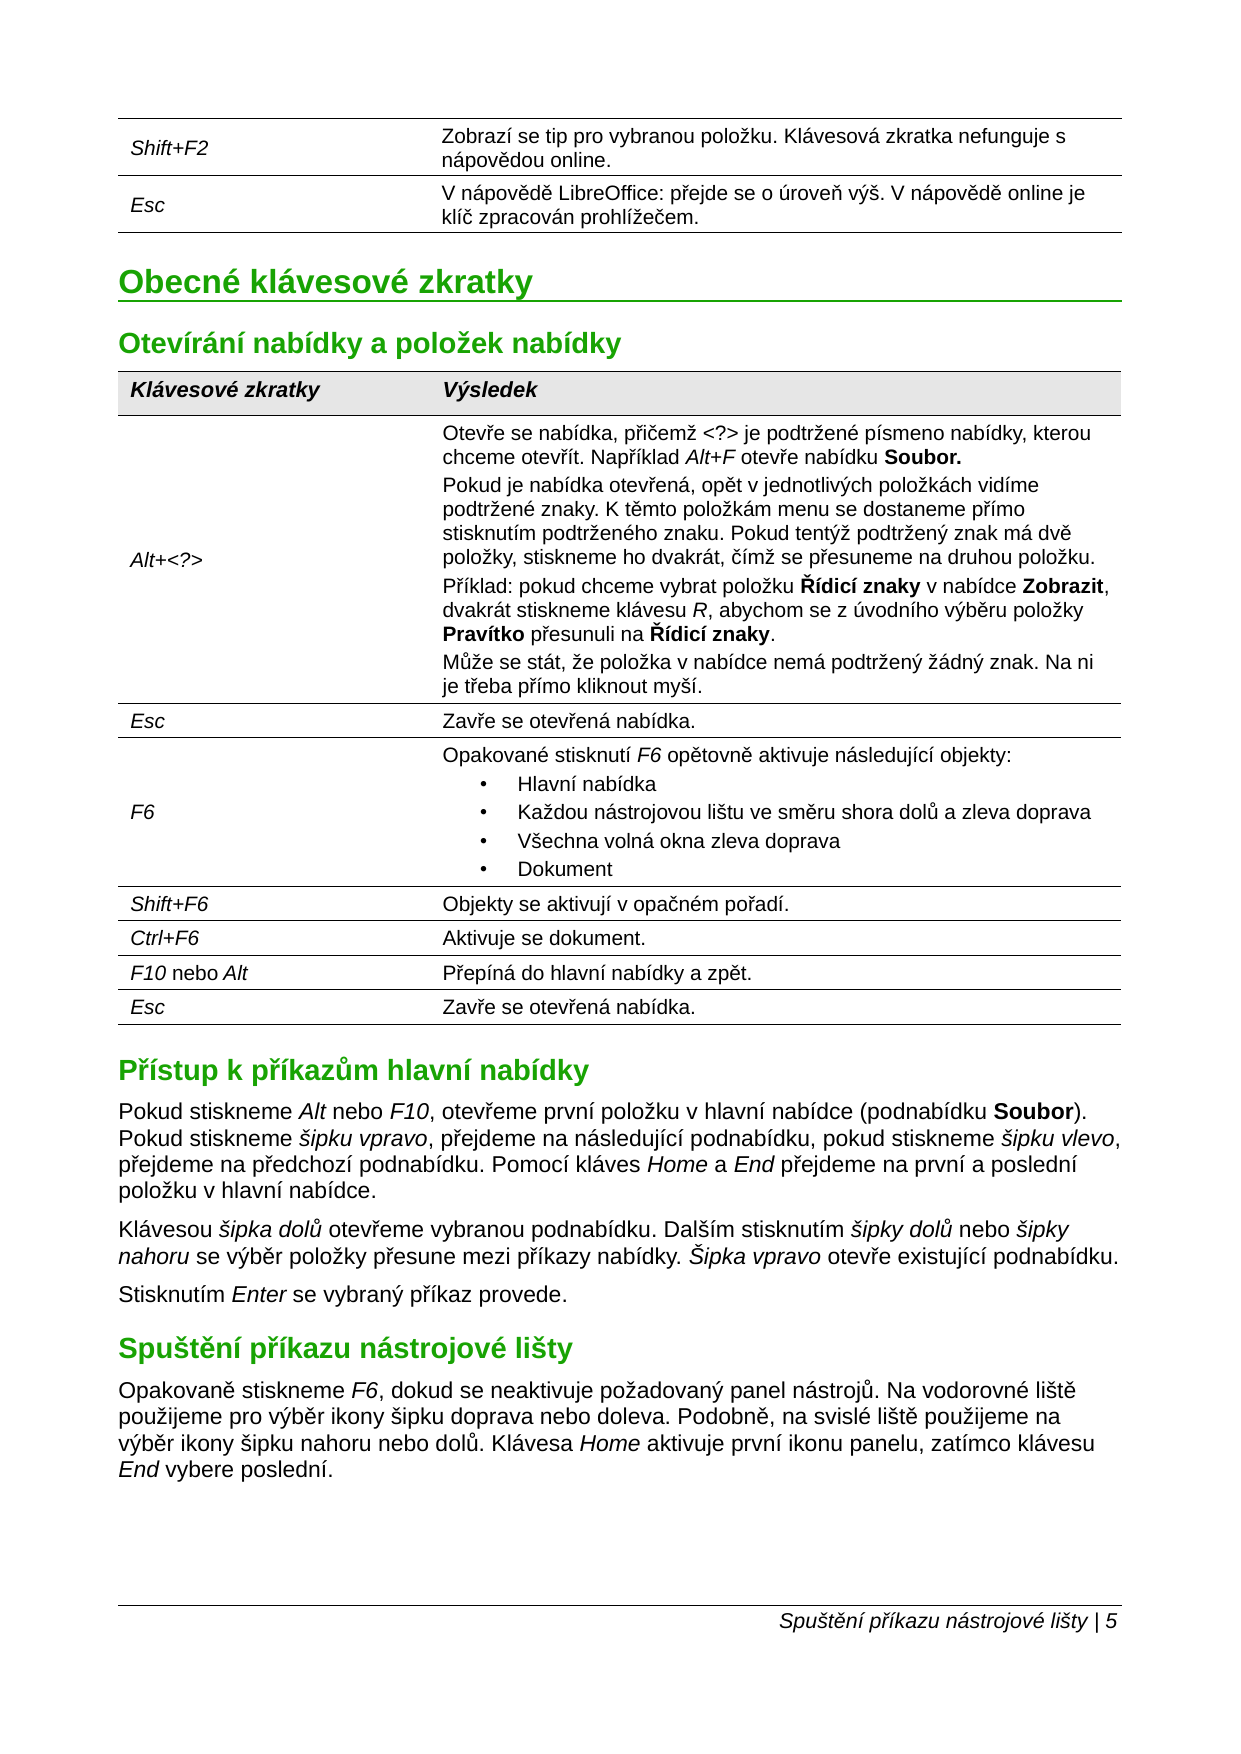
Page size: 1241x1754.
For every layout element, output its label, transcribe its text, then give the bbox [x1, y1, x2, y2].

subtitle Spuštění příkazu nástrojové lišty [118, 1331, 1122, 1365]
text Opakovaně stiskneme F6, dokud se neaktivuje požadovaný panel nástrojů. Na vodorovné liště použijeme pro výběr ikony šipku doprava nebo doleva. Podobně, na svislé liště použijeme na výběr ikony šipku nahoru nebo dolů. Klávesa Home aktivuje první ikonu panelu, zatímco klávesu End vybere poslední. [118, 1377, 1122, 1482]
table_cell Esc [118, 990, 430, 1023]
table_header Klávesové zkratky [118, 372, 430, 415]
table_cell Alt+<?> [118, 416, 430, 702]
table_cell Ctrl+F6 [118, 921, 430, 954]
text Stisknutím Enter se vybraný příkaz provede. [118, 1281, 1122, 1308]
table_cell V nápovědě LibreOffice: přejde se o úroveň výš. V nápovědě online je klíč zpracován prohlížečem. [429, 176, 1122, 232]
table_cell Aktivuje se dokument. [430, 921, 1121, 954]
table_cell Zavře se otevřená nabídka. [430, 990, 1121, 1023]
table_cell Přepíná do hlavní nabídky a zpět. [430, 956, 1121, 989]
text Klávesou šipka dolů otevřeme vybranou podnabídku. Dalším stisknutím šipky dolů nebo šipky nahoru se výběr položky přesune mezi příkazy nabídky. Šipka vpravo otevře existující podnabídku. [118, 1216, 1122, 1269]
subtitle Otevírání nabídky a položek nabídky [118, 326, 1122, 359]
table_cell Shift+F2 [118, 119, 429, 175]
table_cell Opakované stisknutí F6 opětovně aktivuje následující objekty: Hlavní nabídka Každou nástrojovou lištu ve směru shora dolů a zleva doprava Všechna volná okna zleva doprava Dokument [430, 738, 1121, 886]
table_header Výsledek [430, 372, 1121, 415]
table_cell Shift+F6 [118, 887, 430, 920]
table_cell Objekty se aktivují v opačném pořadí. [430, 887, 1121, 920]
subtitle Přístup k příkazům hlavní nabídky [118, 1053, 1122, 1087]
table_cell Otevře se nabídka, přičemž <?> je podtržené písmeno nabídky, kterou chceme otevřít. Například Alt+F otevře nabídku Soubor. Pokud je nabídka otevřená, opět v jednotlivých položkách vidíme podtržené znaky. K těmto položkám menu se dostaneme přímo stisknutím podtrženého znaku. Pokud tentýž podtržený znak má dvě položky, stiskneme ho dvakrát, čímž se přesuneme na druhou položku. Příklad: pokud chceme vybrat položku Řídicí znaky v nabídce Zobrazit, dvakrát stiskneme klávesu R, abychom se z úvodního výběru položky Pravítko přesunuli na Řídicí znaky. Může se stát, že položka v nabídce nemá podtržený žádný znak. Na ni je třeba přímo kliknout myší. [430, 416, 1121, 702]
table_cell Zavře se otevřená nabídka. [430, 704, 1121, 737]
table_cell Zobrazí se tip pro vybranou položku. Klávesová zkratka nefunguje s nápovědou online. [429, 119, 1122, 175]
table_cell F10 nebo Alt [118, 956, 430, 989]
subtitle Obecné klávesové zkratky [118, 262, 1122, 300]
table_cell Esc [118, 704, 430, 737]
table_cell F6 [118, 738, 430, 886]
table_cell Esc [118, 176, 429, 232]
text Pokud stiskneme Alt nebo F10, otevřeme první položku v hlavní nabídce (podnabídku Soubor). Pokud stiskneme šipku vpravo, přejdeme na následující podnabídku, pokud stiskneme šipku vlevo, přejdeme na předchozí podnabídku. Pomocí kláves Home a End přejdeme na první a poslední položku v hlavní nabídce. [118, 1098, 1122, 1204]
